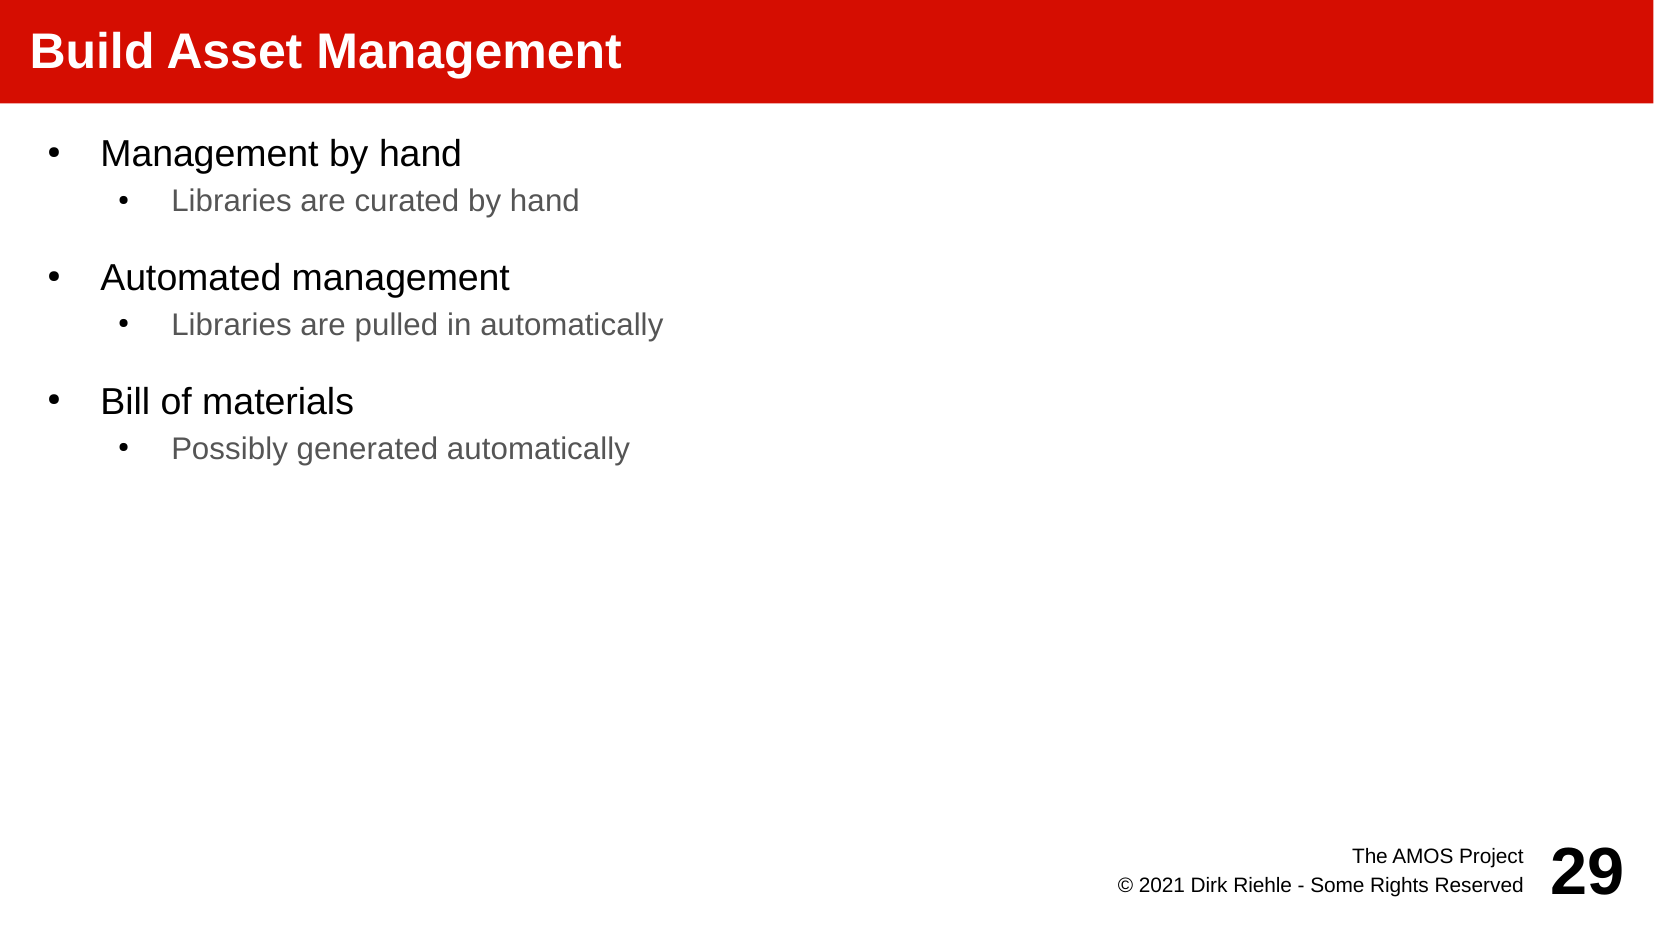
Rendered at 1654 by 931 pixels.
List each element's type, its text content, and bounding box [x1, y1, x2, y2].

list Management by hand Libraries are curated by hand Automated management Libraries are pulled in automatically Bill of materials Possibly generated automatically [29, 132, 1625, 813]
title Build Asset Management [0, 0, 1654, 104]
